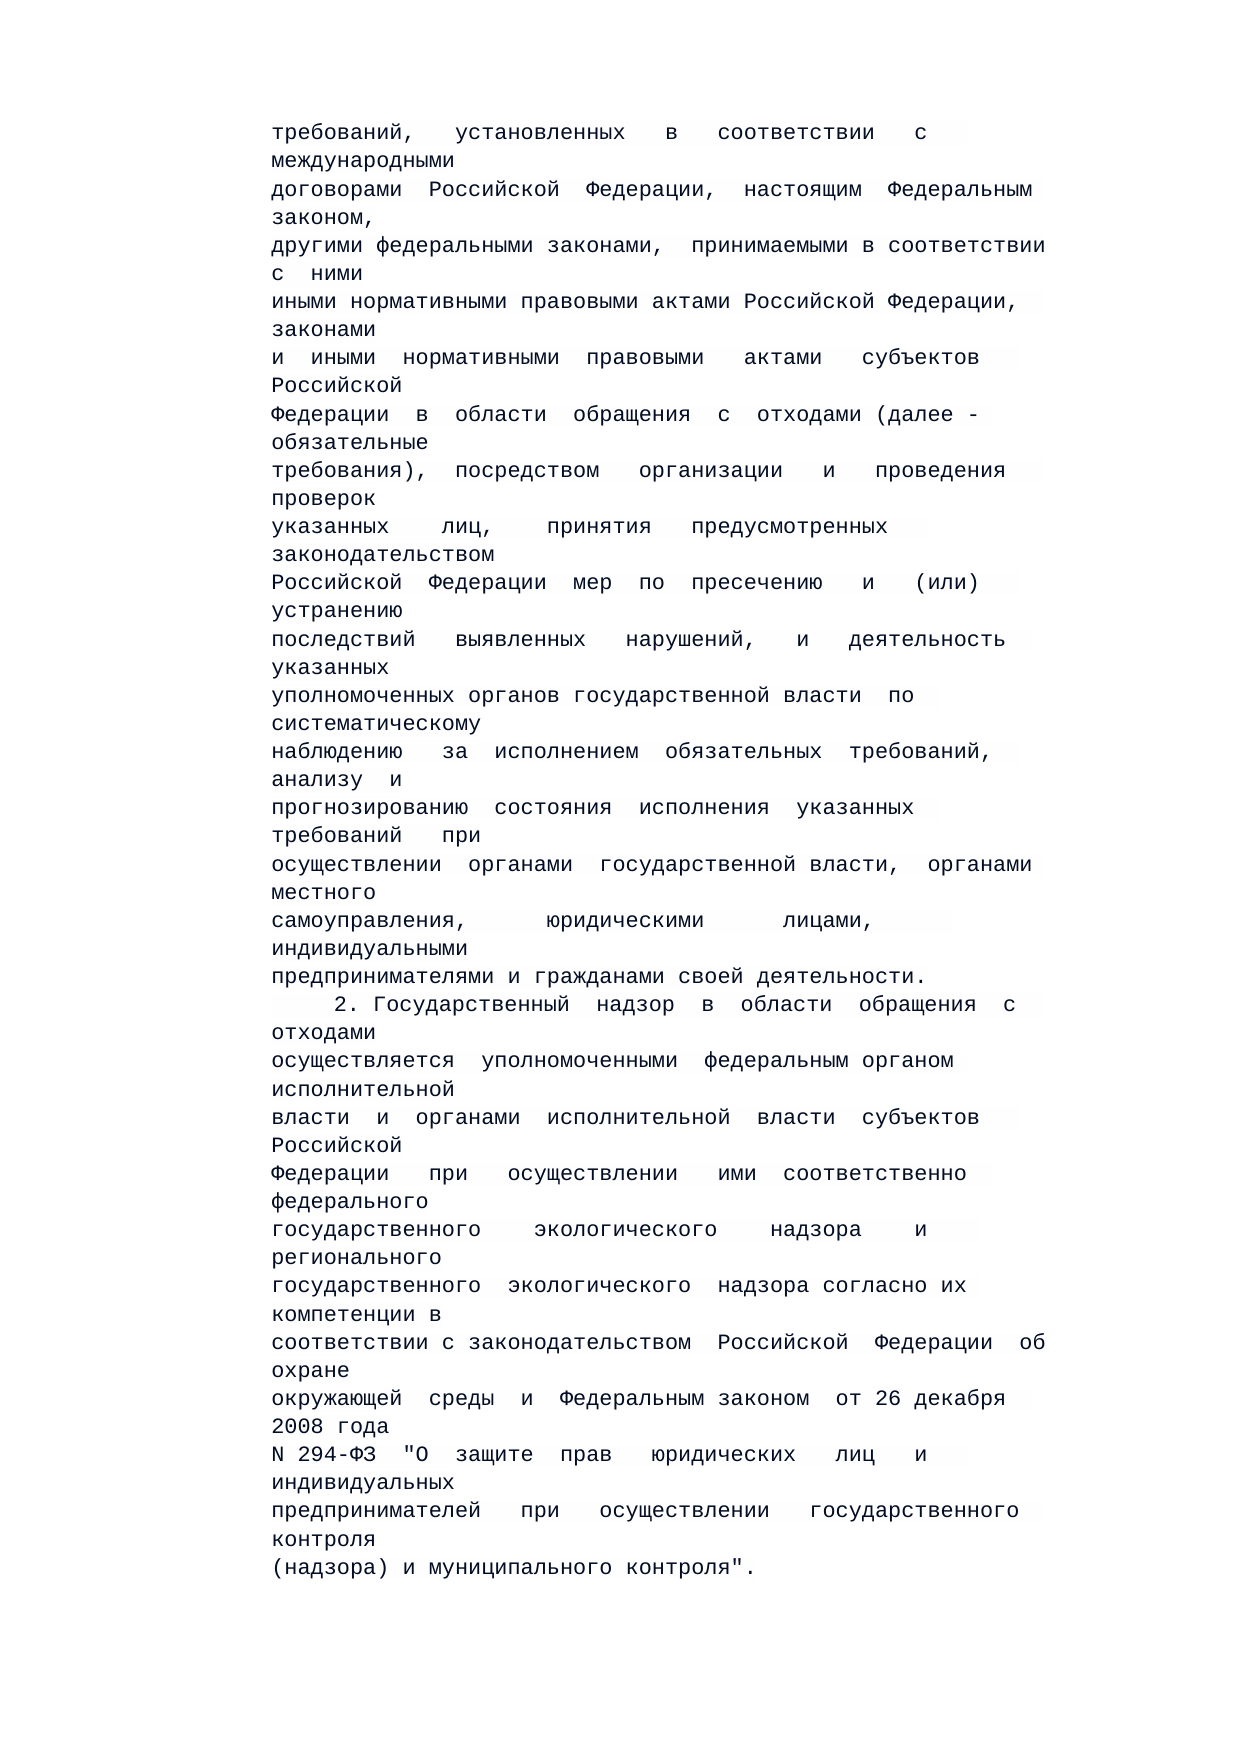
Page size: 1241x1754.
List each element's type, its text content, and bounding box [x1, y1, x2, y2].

text предпринимателями и гражданами своей деятельности. [271, 962, 1058, 990]
text другими федеральными законами, принимаемыми в соответствии с ними [271, 231, 1058, 287]
text прогнозированию состояния исполнения указанных требований при [271, 793, 1058, 849]
text (надзора) и муниципального контроля". [271, 1552, 1058, 1581]
text 2. Государственный надзор в области обращения с отходами [271, 990, 1058, 1046]
text Федерации в области обращения с отходами (далее - обязательные [271, 399, 1058, 456]
text указанных лиц, принятия предусмотренных законодательством [271, 512, 1058, 568]
text наблюдению за исполнением обязательных требований, анализу и [271, 737, 1058, 793]
text государственного экологического надзора и регионального [271, 1215, 1058, 1271]
text самоуправления, юридическими лицами, индивидуальными [271, 906, 1058, 962]
text требований, установленных в соответствии с международными [271, 118, 1058, 174]
text предпринимателей при осуществлении государственного контроля [271, 1496, 1058, 1552]
text и иными нормативными правовыми актами субъектов Российской [271, 343, 1058, 399]
text требования), посредством организации и проведения проверок [271, 456, 1058, 512]
text уполномоченных органов государственной власти по систематическому [271, 681, 1058, 737]
text окружающей среды и Федеральным законом от 26 декабря 2008 года [271, 1384, 1058, 1440]
text иными нормативными правовыми актами Российской Федерации, законами [271, 287, 1058, 343]
text осуществляется уполномоченными федеральным органом исполнительной [271, 1046, 1058, 1102]
text осуществлении органами государственной власти, органами местного [271, 849, 1058, 906]
text Федерации при осуществлении ими соответственно федерального [271, 1159, 1058, 1215]
text Российской Федерации мер по пресечению и (или) устранению [271, 568, 1058, 624]
text соответствии с законодательством Российской Федерации об охране [271, 1327, 1058, 1384]
text власти и органами исполнительной власти субъектов Российской [271, 1102, 1058, 1159]
text N 294-ФЗ "О защите прав юридических лиц и индивидуальных [271, 1440, 1058, 1496]
text последствий выявленных нарушений, и деятельность указанных [271, 624, 1058, 681]
text государственного экологического надзора согласно их компетенции в [271, 1271, 1058, 1327]
text договорами Российской Федерации, настоящим Федеральным законом, [271, 174, 1058, 231]
